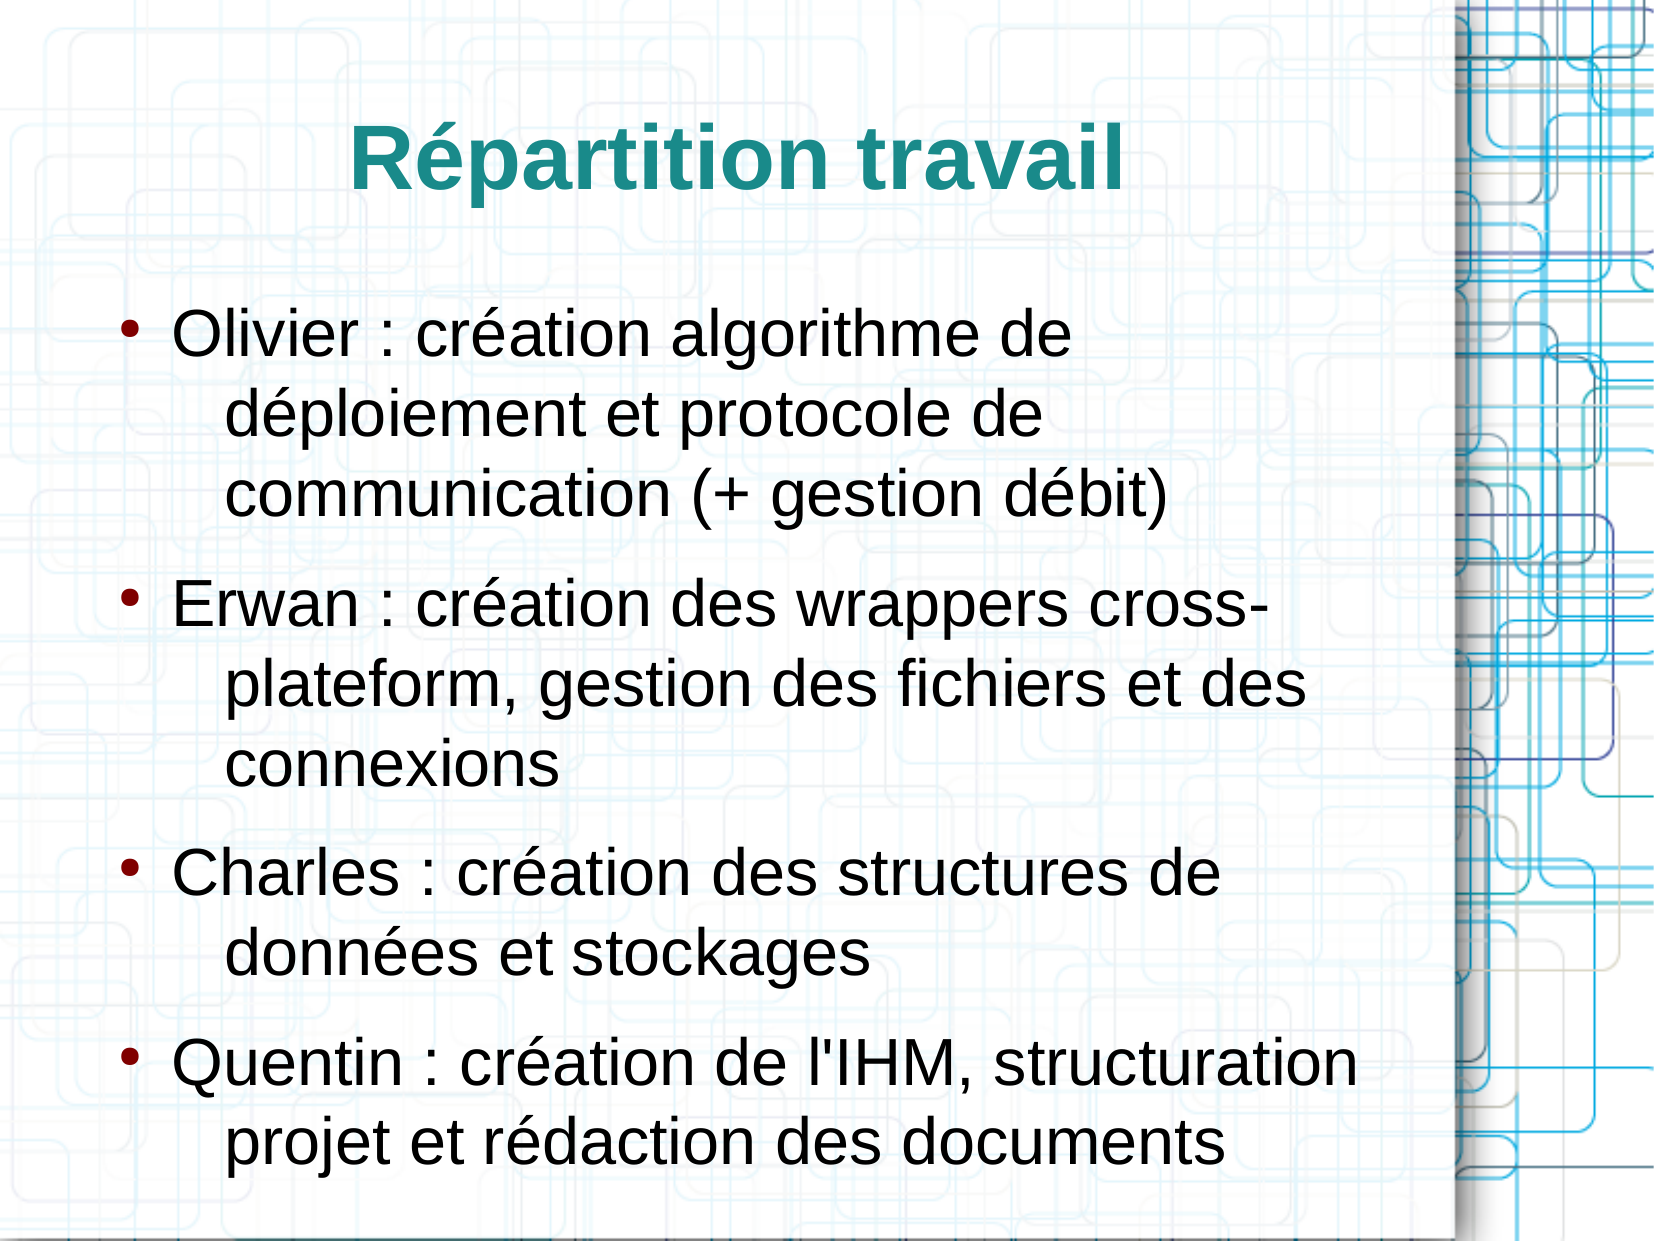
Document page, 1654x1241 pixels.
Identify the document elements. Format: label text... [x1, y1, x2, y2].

list Olivier : création algorithme de déploiement et protocole de communication (+ gestion débit) Erwan : création des wrappers cross-plateform, gestion des fichiers et des connexions Charles : création des structures de données et stockages Quentin : création de l'IHM, structuration projet et rédaction des documents [82, 290, 1418, 1127]
title Répartition travail [59, 49, 1418, 257]
picture [0, 0, 1654, 1241]
